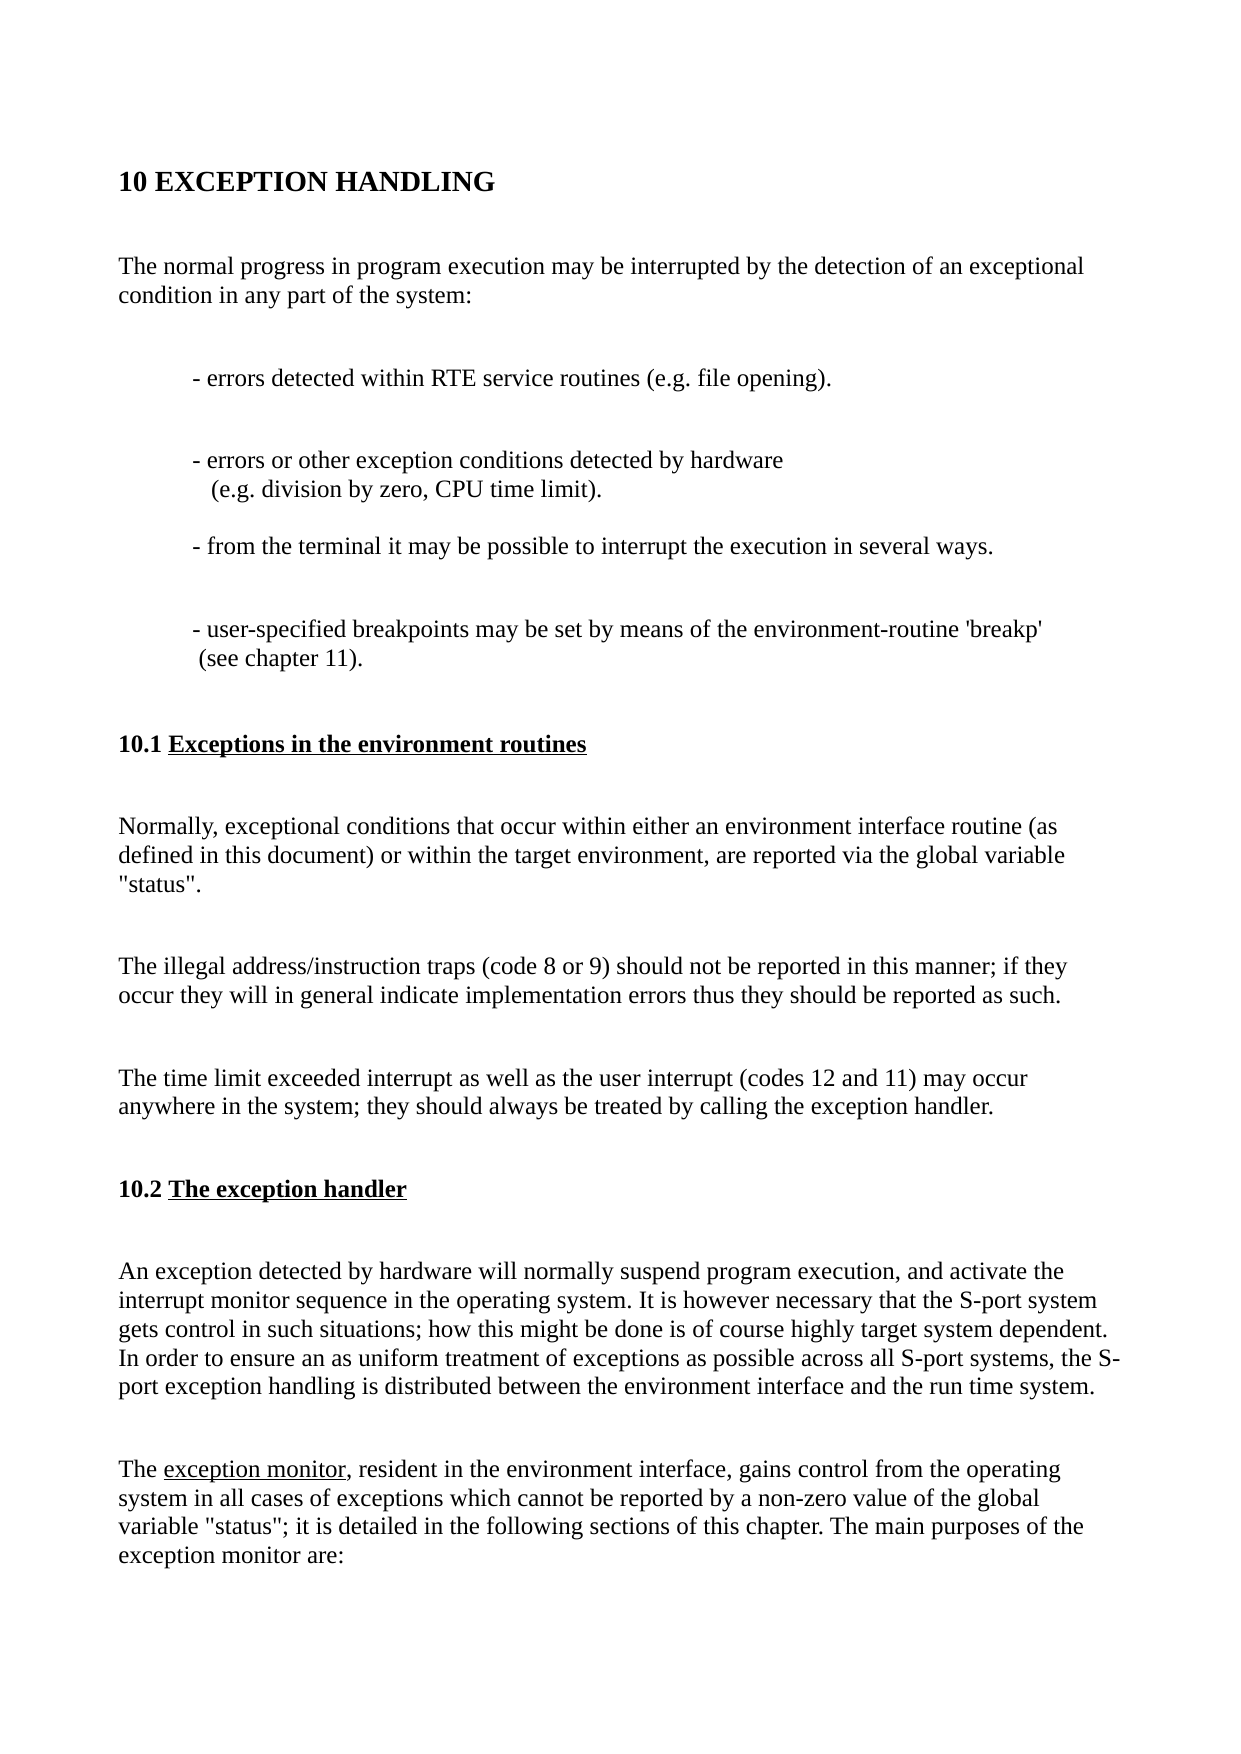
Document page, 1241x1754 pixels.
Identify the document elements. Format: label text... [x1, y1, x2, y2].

text An exception detected by hardware will normally suspend program execution, and activate the interrupt monitor sequence in the operating system. It is however necessary that the S-port system gets control in such situations; how this might be done is of course highly target system dependent. In order to ensure an as uniform treatment of exceptions as possible across all S-port systems, the S-port exception handling is distributed between the environment interface and the run time system. [118, 1256, 1122, 1400]
text Normally, exceptional conditions that occur within either an environment interface routine (as defined in this document) or within the target environment, are reported via the global variable "status". [118, 811, 1122, 898]
text - user-specified breakpoints may be set by means of the environment-routine 'breakp' [118, 614, 1122, 643]
text 10.1 Exceptions in the environment routines [118, 729, 1122, 758]
text (see chapter 11). [118, 643, 1122, 671]
text (e.g. division by zero, CPU time limit). [118, 474, 1122, 503]
text 10.2 The exception handler [118, 1174, 1122, 1203]
text The illegal address/instruction traps (code 8 or 9) should not be reported in this manner; if they occur they will in general indicate implementation errors thus they should be reported as such. [118, 951, 1122, 1009]
text The exception monitor, resident in the environment interface, gains control from the operating system in all cases of exceptions which cannot be reported by a non-zero value of the global variable "status"; it is detailed in the following sections of this chapter. The main purposes of the exception monitor are: [118, 1454, 1122, 1569]
text - errors or other exception conditions detected by hardware [118, 445, 1122, 474]
text - errors detected within RTE service routines (e.g. file opening). [118, 363, 1122, 391]
text - from the terminal it may be possible to interrupt the execution in several ways. [118, 531, 1122, 560]
text The time limit exceeded interrupt as well as the user interrupt (codes 12 and 11) may occur anywhere in the system; they should always be treated by calling the exception handler. [118, 1063, 1122, 1120]
text The normal progress in program execution may be interrupted by the detection of an exceptional condition in any part of the system: [118, 251, 1122, 309]
text 10 EXCEPTION HANDLING [118, 164, 1122, 198]
